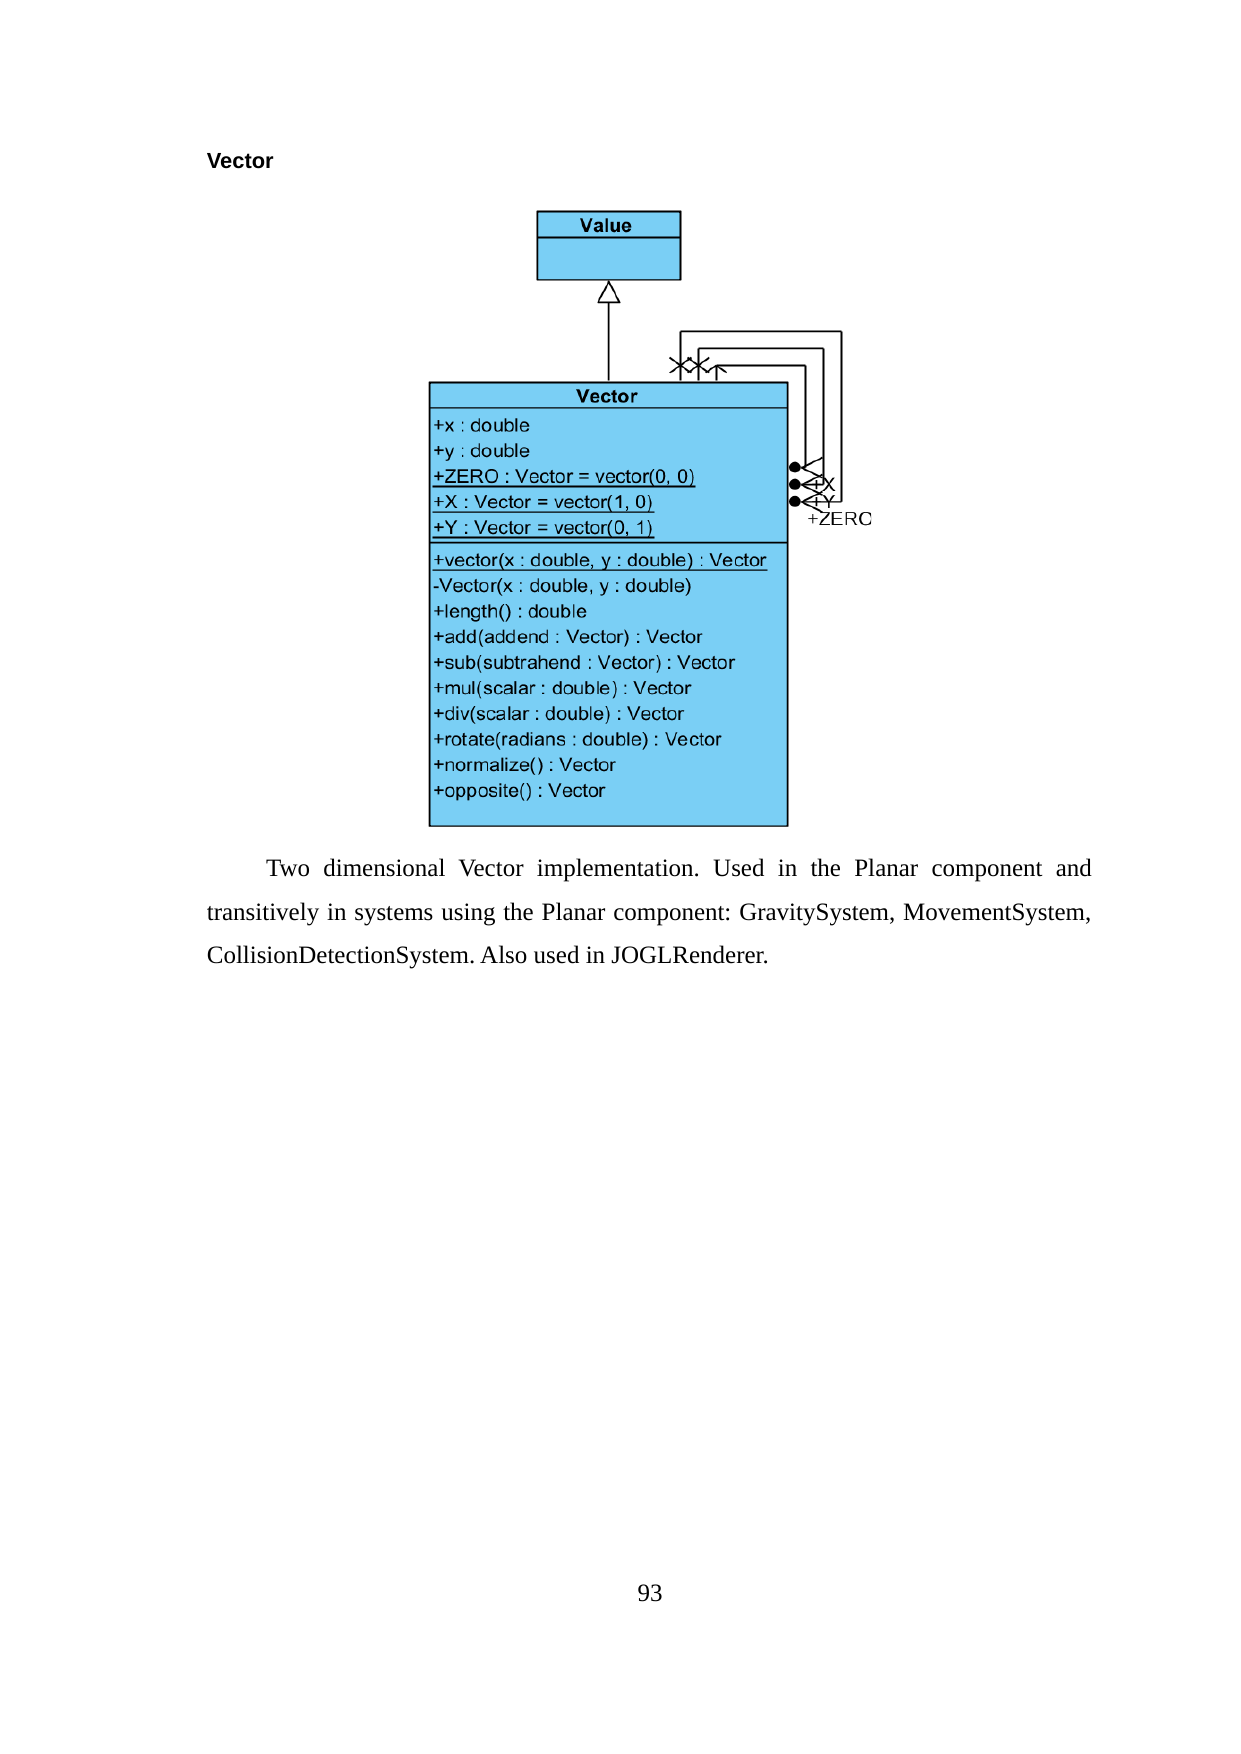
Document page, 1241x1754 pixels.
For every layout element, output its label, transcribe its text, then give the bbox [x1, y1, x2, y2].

picture [428, 210, 872, 827]
subtitle Vector [207, 148, 1093, 173]
text Two dimensional Vector implementation. Used in the Planar component and transitively in systems using the Planar component: GravitySystem, MovementSystem, CollisionDetectionSystem. Also used in JOGLRenderer. [207, 853, 1093, 968]
